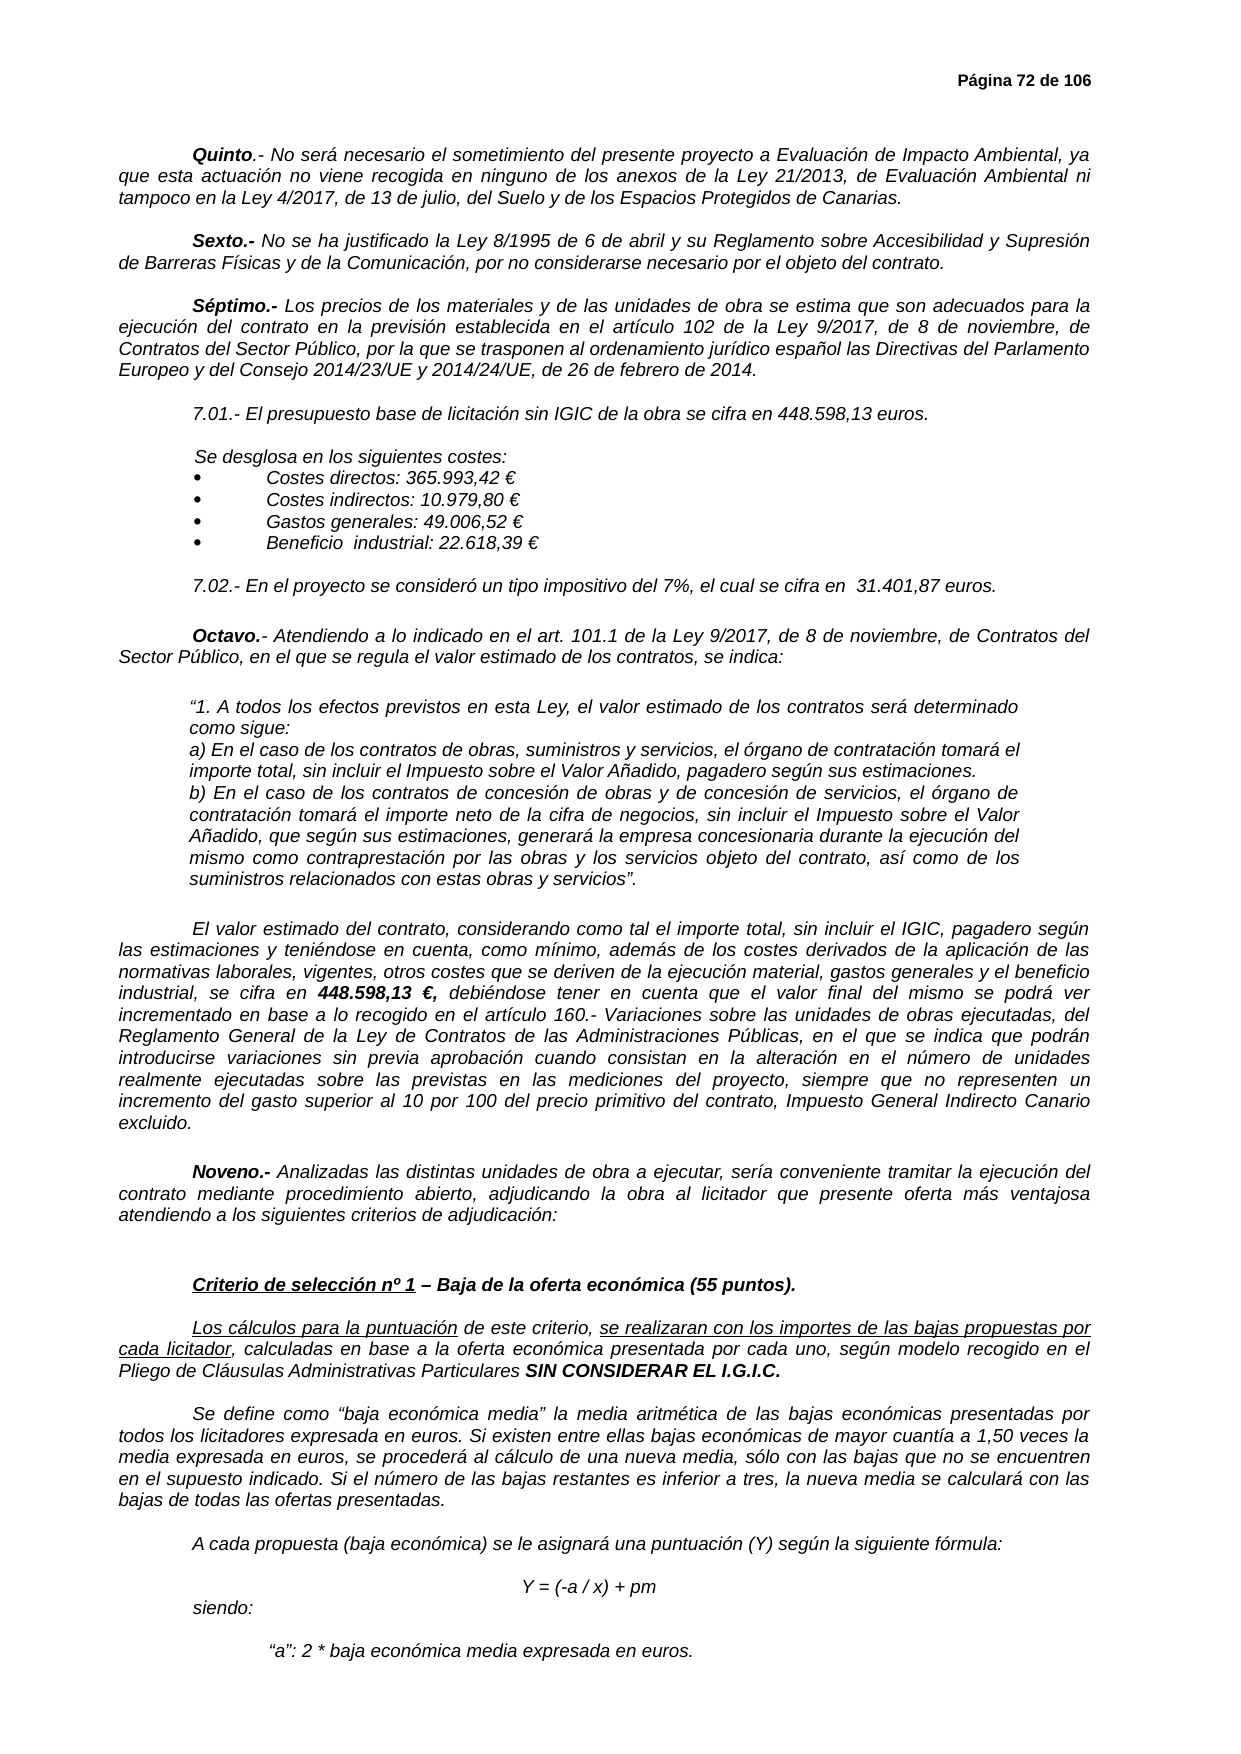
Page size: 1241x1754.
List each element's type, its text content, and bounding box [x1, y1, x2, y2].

text Los cálculos para la puntuación de este criterio, se realizaran con los importes de las bajas propuestas por cada licitador, calculadas en base a la oferta económica presentada por cada uno, según modelo recogido en el Pliego de Cláusulas Administrativas Particulares SIN CONSIDERAR EL I.G.I.C. [118, 1317, 1092, 1381]
list Beneficio industrial: 22.618,39 € [118, 532, 1092, 554]
text Noveno.- Analizadas las distintas unidades de obra a ejecutar, sería conveniente tramitar la ejecución del contrato mediante procedimiento abierto, adjudicando la obra al licitador que presente oferta más ventajosa atendiendo a los siguientes criterios de adjudicación: [118, 1161, 1092, 1226]
list “1. A todos los efectos previstos en esta Ley, el valor estimado de los contratos será determinado como sigue: [189, 696, 1022, 739]
text 7.02.- En el proyecto se consideró un tipo impositivo del 7%, el cual se cifra en 31.401,87 euros. [118, 575, 1092, 597]
text El valor estimado del contrato, considerando como tal el importe total, sin incluir el IGIC, pagadero según las estimaciones y teniéndose en cuenta, como mínimo, además de los costes derivados de la aplicación de las normativas laborales, vigentes, otros costes que se deriven de la ejecución material, gastos generales y el beneficio industrial, se cifra en 448.598,13 €, debiéndose tener en cuenta que el valor final del mismo se podrá ver incrementado en base a lo recogido en el artículo 160.- Variaciones sobre las unidades de obras ejecutadas, del Reglamento General de la Ley de Contratos de las Administraciones Públicas, en el que se indica que podrán introducirse variaciones sin previa aprobación cuando consistan en la alteración en el número de unidades realmente ejecutadas sobre las previstas en las mediciones del proyecto, siempre que no representen un incremento del gasto superior al 10 por 100 del precio primitivo del contrato, Impuesto General Indirecto Canario excluido. [118, 917, 1092, 1133]
list a) En el caso de los contratos de obras, suministros y servicios, el órgano de contratación tomará el importe total, sin incluir el Impuesto sobre el Valor Añadido, pagadero según sus estimaciones. [189, 739, 1022, 782]
list Gastos generales: 49.006,52 € [118, 510, 1092, 532]
text Octavo.- Atendiendo a lo indicado en el art. 101.1 de la Ley 9/2017, de 8 de noviembre, de Contratos del Sector Público, en el que se regula el valor estimado de los contratos, se indica: [118, 625, 1092, 668]
text siendo: [118, 1597, 1092, 1618]
text Séptimo.- Los precios de los materiales y de las unidades de obra se estima que son adecuados para la ejecución del contrato en la previsión establecida en el artículo 102 de la Ley 9/2017, de 8 de noviembre, de Contratos del Sector Público, por la que se trasponen al ordenamiento jurídico español las Directivas del Parlamento Europeo y del Consejo 2014/23/UE y 2014/24/UE, de 26 de febrero de 2014. [118, 294, 1092, 381]
text Se define como “baja económica media” la media aritmética de las bajas económicas presentadas por todos los licitadores expresada en euros. Si existen entre ellas bajas económicas de mayor cuantía a 1,50 veces la media expresada en euros, se procederá al cálculo de una nueva media, sólo con las bajas que no se encuentren en el supuesto indicado. Si el número de las bajas restantes es inferior a tres, la nueva media se calculará con las bajas de todas las ofertas presentadas. [118, 1403, 1092, 1511]
list Costes indirectos: 10.979,80 € [118, 489, 1092, 510]
text 7.01.- El presupuesto base de licitación sin IGIC de la obra se cifra en 448.598,13 euros. [118, 402, 1092, 424]
list Costes directos: 365.993,42 € [118, 467, 1092, 489]
text A cada propuesta (baja económica) se le asignará una puntuación (Y) según la siguiente fórmula: [118, 1532, 1092, 1554]
text Sexto.- No se ha justificado la Ley 8/1995 de 6 de abril y su Reglamento sobre Accesibilidad y Supresión de Barreras Físicas y de la Comunicación, por no considerarse necesario por el objeto del contrato. [118, 230, 1092, 273]
text b) En el caso de los contratos de concesión de obras y de concesión de servicios, el órgano de contratación tomará el importe neto de la cifra de negocios, sin incluir el Impuesto sobre el Valor Añadido, que según sus estimaciones, generará la empresa concesionaria durante la ejecución del mismo como contraprestación por las obras y los servicios objeto del contrato, así como de los suministros relacionados con estas obras y servicios”. [189, 782, 1022, 890]
text Quinto.- No será necesario el sometimiento del presente proyecto a Evaluación de Impacto Ambiental, ya que esta actuación no viene recogida en ninguno de los anexos de la Ley 21/2013, de Evaluación Ambiental ni tampoco en la Ley 4/2017, de 13 de julio, del Suelo y de los Espacios Protegidos de Canarias. [118, 144, 1092, 208]
text “a”: 2 * baja económica media expresada en euros. [268, 1640, 1092, 1662]
text Criterio de selección nº 1 – Baja de la oferta económica (55 puntos). [118, 1273, 1092, 1295]
text Y = (-a / x) + pm [516, 1575, 1092, 1597]
text Se desglosa en los siguientes costes: [118, 446, 1092, 467]
